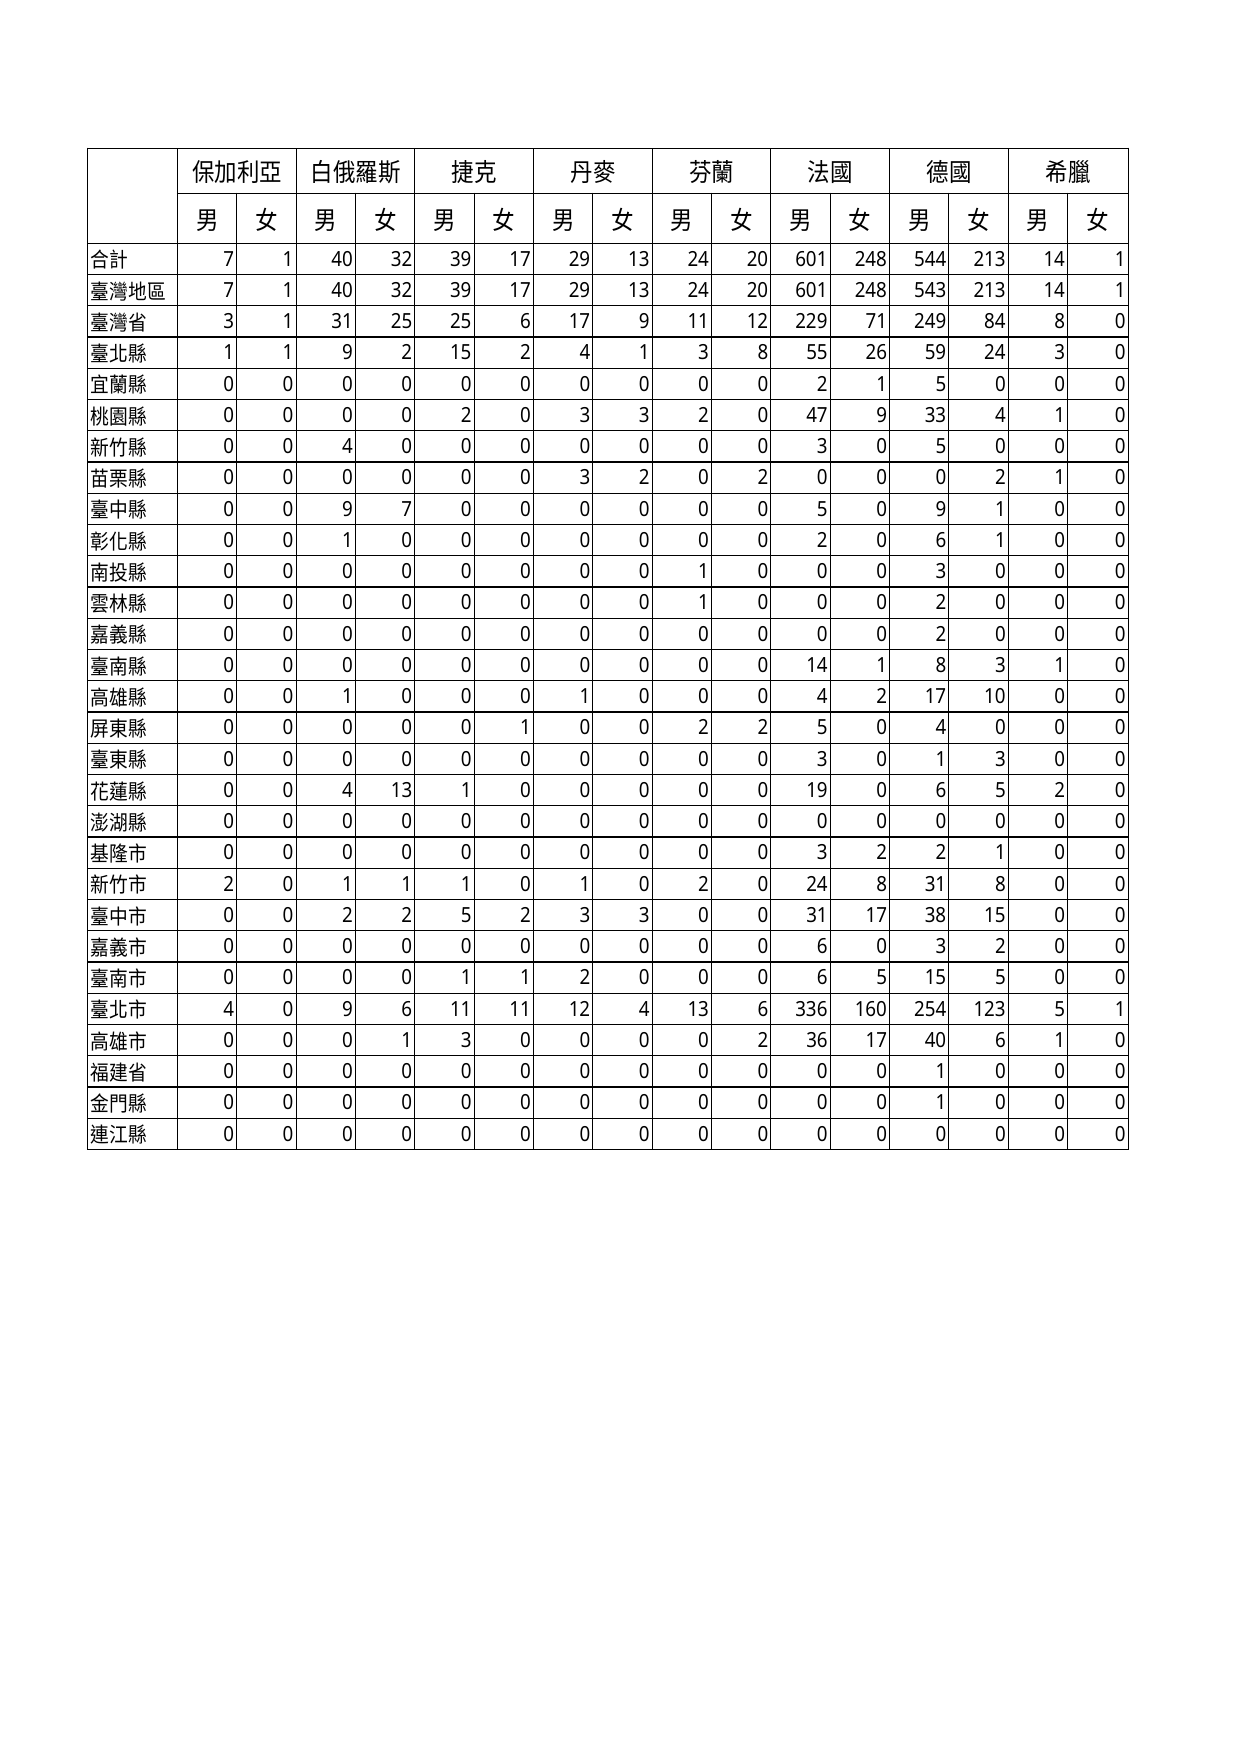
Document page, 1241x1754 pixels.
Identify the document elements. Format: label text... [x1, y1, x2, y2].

table_cell 32 [356, 244, 414, 274]
table_cell 8 [831, 869, 889, 899]
table_cell 0 [949, 713, 1008, 743]
table_cell 男 [297, 194, 355, 243]
table_cell 1 [1068, 275, 1128, 305]
table_cell 0 [831, 1088, 889, 1118]
table_cell 0 [1009, 1056, 1067, 1086]
table_header 德國 [890, 149, 1008, 193]
table_cell 0 [831, 931, 889, 961]
table_cell 0 [178, 900, 236, 930]
table_cell 0 [415, 619, 474, 649]
table_cell 0 [712, 400, 770, 430]
table_cell 25 [356, 306, 414, 336]
table_cell 2 [890, 588, 948, 618]
table_cell 0 [593, 963, 652, 993]
table_cell 0 [356, 431, 414, 461]
table_cell 0 [475, 588, 533, 618]
table_cell 2 [475, 900, 533, 930]
table_cell 0 [356, 806, 414, 836]
table_cell 0 [593, 681, 652, 711]
table_cell 0 [1009, 681, 1067, 711]
table_cell 0 [831, 713, 889, 743]
table_cell 0 [831, 431, 889, 461]
table_cell 0 [653, 963, 711, 993]
table_cell 2 [653, 400, 711, 430]
table_cell 0 [178, 1088, 236, 1118]
table_cell 0 [1009, 369, 1067, 399]
table_cell 0 [712, 775, 770, 805]
table_cell 0 [356, 619, 414, 649]
table_cell 0 [1068, 431, 1128, 461]
table_cell 0 [415, 525, 474, 555]
table_cell 0 [415, 556, 474, 586]
table_cell 39 [415, 244, 474, 274]
table_cell 0 [415, 494, 474, 524]
table_cell 0 [712, 963, 770, 993]
table_cell 0 [237, 369, 296, 399]
table_cell 0 [356, 931, 414, 961]
table_cell 0 [593, 775, 652, 805]
table_cell 0 [237, 400, 296, 430]
table_cell 0 [178, 588, 236, 618]
table_cell 0 [415, 681, 474, 711]
table_cell 0 [653, 900, 711, 930]
table_cell 0 [1068, 525, 1128, 555]
table_cell 0 [237, 994, 296, 1024]
table_cell 0 [593, 619, 652, 649]
table_cell 248 [831, 244, 889, 274]
table_cell 0 [1068, 681, 1128, 711]
table_cell 8 [890, 650, 948, 680]
table_cell 0 [237, 525, 296, 555]
table_cell 24 [771, 869, 830, 899]
table_cell 0 [712, 556, 770, 586]
table_cell 0 [712, 869, 770, 899]
table_cell 0 [178, 494, 236, 524]
table_cell 0 [712, 431, 770, 461]
table_cell 0 [356, 681, 414, 711]
table_cell 0 [1068, 1119, 1128, 1149]
table_cell 0 [831, 463, 889, 493]
table_cell 9 [297, 494, 355, 524]
table_cell 女 [1068, 194, 1128, 243]
table_cell 0 [297, 931, 355, 961]
table_cell 2 [890, 838, 948, 868]
table_cell 0 [534, 1119, 592, 1149]
table_cell 0 [653, 431, 711, 461]
table_cell 0 [475, 431, 533, 461]
table_header 法國 [771, 149, 889, 193]
table_cell 4 [534, 338, 592, 368]
table_cell 0 [1068, 931, 1128, 961]
table_cell 0 [297, 619, 355, 649]
table_cell 0 [653, 1088, 711, 1118]
table_cell 11 [475, 994, 533, 1024]
table_cell 0 [653, 931, 711, 961]
table_cell 0 [831, 588, 889, 618]
table_cell 0 [593, 838, 652, 868]
table_cell 3 [1009, 338, 1067, 368]
table_cell 1 [356, 1025, 414, 1055]
table_cell 0 [178, 713, 236, 743]
table_cell 1 [356, 869, 414, 899]
table_cell 0 [297, 588, 355, 618]
table_header 丹麥 [534, 149, 652, 193]
table_cell 0 [1009, 556, 1067, 586]
table_cell 160 [831, 994, 889, 1024]
table_cell 3 [534, 463, 592, 493]
table_cell 0 [534, 1056, 592, 1086]
table_cell 3 [178, 306, 236, 336]
table_cell 11 [653, 306, 711, 336]
table_cell 0 [653, 525, 711, 555]
table_cell 2 [771, 369, 830, 399]
table_cell 0 [237, 431, 296, 461]
table_cell 苗栗縣 [88, 463, 177, 493]
table_cell 0 [475, 556, 533, 586]
table_cell 0 [237, 681, 296, 711]
table_cell 0 [415, 713, 474, 743]
table_cell 2 [356, 900, 414, 930]
table_cell 2 [297, 900, 355, 930]
table_cell 男 [178, 194, 236, 243]
table_cell 0 [475, 494, 533, 524]
table_cell 3 [949, 744, 1008, 774]
table_cell 0 [178, 431, 236, 461]
table_cell 2 [949, 463, 1008, 493]
table_cell 0 [475, 869, 533, 899]
table_cell 女 [712, 194, 770, 243]
table_cell 0 [1009, 619, 1067, 649]
table_cell 0 [1068, 963, 1128, 993]
table_cell 0 [1009, 806, 1067, 836]
table_cell 0 [831, 744, 889, 774]
table_cell 0 [712, 838, 770, 868]
table_cell 5 [831, 963, 889, 993]
table_cell 女 [831, 194, 889, 243]
table_cell 84 [949, 306, 1008, 336]
table_cell 男 [1009, 194, 1067, 243]
table_cell 嘉義市 [88, 931, 177, 961]
table_cell 0 [1068, 838, 1128, 868]
table_cell 0 [1068, 338, 1128, 368]
table_cell 0 [653, 1025, 711, 1055]
table_cell 0 [1068, 713, 1128, 743]
table_cell 0 [949, 1119, 1008, 1149]
table_cell 0 [415, 650, 474, 680]
table_cell 0 [534, 744, 592, 774]
table_cell 38 [890, 900, 948, 930]
table_cell 3 [771, 431, 830, 461]
table_cell 0 [653, 744, 711, 774]
table_cell 0 [178, 775, 236, 805]
table_cell 0 [178, 463, 236, 493]
table_cell 女 [237, 194, 296, 243]
table_cell 0 [1009, 525, 1067, 555]
table_cell 3 [890, 556, 948, 586]
table_cell 0 [712, 900, 770, 930]
table_cell 0 [534, 1025, 592, 1055]
table_cell 0 [237, 556, 296, 586]
table_cell 宜蘭縣 [88, 369, 177, 399]
table_cell 17 [831, 900, 889, 930]
table_cell 2 [1009, 775, 1067, 805]
table_cell 0 [297, 713, 355, 743]
table_cell 0 [534, 713, 592, 743]
table_cell 0 [356, 369, 414, 399]
table_cell 0 [534, 650, 592, 680]
table_cell 女 [949, 194, 1008, 243]
table_cell 0 [1068, 869, 1128, 899]
table_cell 0 [1009, 588, 1067, 618]
table_cell 高雄市 [88, 1025, 177, 1055]
table_cell 6 [890, 775, 948, 805]
table_cell 1 [653, 556, 711, 586]
table_cell 4 [890, 713, 948, 743]
table_cell 0 [712, 806, 770, 836]
table_cell 0 [593, 744, 652, 774]
table_header 芬蘭 [653, 149, 770, 193]
table_cell 4 [178, 994, 236, 1024]
table_cell 32 [356, 275, 414, 305]
table_cell 1 [949, 494, 1008, 524]
table_cell 6 [475, 306, 533, 336]
table_cell 0 [712, 931, 770, 961]
table_cell 0 [653, 463, 711, 493]
table_cell 男 [534, 194, 592, 243]
table_cell 0 [178, 963, 236, 993]
table_cell 0 [1068, 588, 1128, 618]
table_cell 0 [653, 806, 711, 836]
table_cell 55 [771, 338, 830, 368]
table_cell 1 [1009, 463, 1067, 493]
table_cell 0 [1009, 713, 1067, 743]
table_cell 0 [1068, 556, 1128, 586]
table_cell 17 [475, 275, 533, 305]
table_cell 6 [712, 994, 770, 1024]
table_cell 0 [593, 494, 652, 524]
table_cell 5 [1009, 994, 1067, 1024]
table_cell 14 [1009, 244, 1067, 274]
table_cell 合計 [88, 244, 177, 274]
table_cell 29 [534, 275, 592, 305]
table_cell 3 [593, 400, 652, 430]
table_cell 0 [1009, 931, 1067, 961]
table_cell 0 [237, 775, 296, 805]
table_cell 0 [475, 400, 533, 430]
table_cell 0 [831, 494, 889, 524]
table_cell 9 [297, 994, 355, 1024]
table_cell 0 [237, 869, 296, 899]
table_cell 福建省 [88, 1056, 177, 1086]
table_cell 0 [356, 1119, 414, 1149]
table_cell 0 [1068, 306, 1128, 336]
table_cell 0 [237, 1088, 296, 1118]
table_cell 2 [771, 525, 830, 555]
table_cell 0 [356, 1056, 414, 1086]
table_cell 17 [534, 306, 592, 336]
table_cell 0 [178, 681, 236, 711]
table_cell 0 [771, 1119, 830, 1149]
table_cell 臺中市 [88, 900, 177, 930]
table_cell 9 [297, 338, 355, 368]
table_cell 0 [297, 556, 355, 586]
table_cell 3 [534, 400, 592, 430]
table_cell 25 [415, 306, 474, 336]
table_cell 12 [712, 306, 770, 336]
table_cell 1 [297, 681, 355, 711]
table_cell 0 [178, 1119, 236, 1149]
table_cell 1 [415, 963, 474, 993]
table_cell 39 [415, 275, 474, 305]
table_cell 0 [475, 463, 533, 493]
table_cell 1 [890, 1088, 948, 1118]
table_cell 601 [771, 244, 830, 274]
table_cell 1 [297, 869, 355, 899]
table_cell 1 [178, 338, 236, 368]
table_cell 13 [593, 244, 652, 274]
table_cell 金門縣 [88, 1088, 177, 1118]
table_cell 0 [949, 1088, 1008, 1118]
table_cell 1 [237, 275, 296, 305]
table_cell 0 [237, 806, 296, 836]
table_cell 2 [712, 463, 770, 493]
table_cell 6 [771, 931, 830, 961]
table_cell 9 [890, 494, 948, 524]
table_cell 543 [890, 275, 948, 305]
table_cell 0 [1009, 1119, 1067, 1149]
table_cell 0 [178, 619, 236, 649]
table_cell 0 [178, 744, 236, 774]
table_cell 0 [415, 931, 474, 961]
table_cell 0 [653, 1056, 711, 1086]
table_cell 0 [415, 1119, 474, 1149]
table_cell 0 [297, 1088, 355, 1118]
table_cell 0 [534, 931, 592, 961]
table_cell 0 [593, 369, 652, 399]
table_cell 1 [949, 525, 1008, 555]
table_cell 桃園縣 [88, 400, 177, 430]
table_cell 0 [890, 806, 948, 836]
table_cell 0 [237, 650, 296, 680]
table_cell 31 [890, 869, 948, 899]
table_cell 雲林縣 [88, 588, 177, 618]
table_cell 0 [356, 400, 414, 430]
table_cell 1 [593, 338, 652, 368]
table_cell 0 [949, 556, 1008, 586]
table_cell 0 [653, 1119, 711, 1149]
table_cell 0 [356, 525, 414, 555]
table_cell 5 [949, 775, 1008, 805]
table_cell 0 [712, 619, 770, 649]
table_cell 10 [949, 681, 1008, 711]
table_cell 0 [831, 556, 889, 586]
table_cell 1 [1009, 650, 1067, 680]
table_cell 臺灣省 [88, 306, 177, 336]
table_cell 0 [415, 369, 474, 399]
table_cell 0 [297, 744, 355, 774]
table_cell 33 [890, 400, 948, 430]
table_cell 0 [297, 369, 355, 399]
table_cell 0 [831, 1119, 889, 1149]
table_cell 2 [593, 463, 652, 493]
table_cell 0 [237, 744, 296, 774]
table_cell 臺東縣 [88, 744, 177, 774]
table_cell 臺南縣 [88, 650, 177, 680]
table_cell 女 [593, 194, 652, 243]
table_cell 0 [415, 1088, 474, 1118]
table_cell 59 [890, 338, 948, 368]
table_cell 12 [534, 994, 592, 1024]
table_cell 1 [949, 838, 1008, 868]
table_cell 0 [831, 806, 889, 836]
table_cell 0 [1068, 775, 1128, 805]
table_cell 0 [890, 463, 948, 493]
table_header 捷克 [415, 149, 533, 193]
table_cell 0 [949, 431, 1008, 461]
table_cell 0 [712, 1056, 770, 1086]
table_cell 8 [949, 869, 1008, 899]
table_cell 6 [949, 1025, 1008, 1055]
table_cell 0 [356, 463, 414, 493]
table_cell 2 [415, 400, 474, 430]
table_cell 0 [712, 650, 770, 680]
table_cell 0 [237, 838, 296, 868]
table_cell 1 [534, 681, 592, 711]
table_cell 0 [712, 588, 770, 618]
table_cell 0 [653, 775, 711, 805]
table_cell 0 [475, 1025, 533, 1055]
table_cell 0 [178, 650, 236, 680]
table_cell 254 [890, 994, 948, 1024]
table_header [88, 149, 177, 243]
table_cell 0 [475, 369, 533, 399]
table_cell 0 [297, 806, 355, 836]
table_cell 0 [475, 1088, 533, 1118]
table_cell 11 [415, 994, 474, 1024]
table_cell 40 [297, 244, 355, 274]
table_cell 花蓮縣 [88, 775, 177, 805]
table_cell 2 [831, 838, 889, 868]
table_cell 4 [949, 400, 1008, 430]
table_cell 0 [534, 588, 592, 618]
table_cell 0 [1068, 900, 1128, 930]
table_cell 1 [237, 306, 296, 336]
table_cell 213 [949, 244, 1008, 274]
table_cell 0 [534, 431, 592, 461]
table_cell 女 [356, 194, 414, 243]
table_cell 0 [237, 931, 296, 961]
table_cell 0 [593, 1056, 652, 1086]
table_cell 0 [653, 494, 711, 524]
table_cell 0 [1068, 1088, 1128, 1118]
table_cell 0 [1009, 869, 1067, 899]
table_cell 0 [237, 494, 296, 524]
table_cell 0 [415, 838, 474, 868]
table_cell 0 [534, 525, 592, 555]
table_cell 2 [178, 869, 236, 899]
table_cell 5 [890, 431, 948, 461]
table_cell 71 [831, 306, 889, 336]
table_cell 0 [178, 556, 236, 586]
table_cell 3 [534, 900, 592, 930]
table_cell 0 [771, 1056, 830, 1086]
table_header 白俄羅斯 [297, 149, 414, 193]
table_cell 0 [237, 463, 296, 493]
table_cell 0 [237, 713, 296, 743]
table_cell 0 [475, 744, 533, 774]
table_cell 0 [1009, 431, 1067, 461]
table_cell 1 [890, 1056, 948, 1086]
table_cell 14 [1009, 275, 1067, 305]
table_cell 0 [475, 650, 533, 680]
table_cell 7 [356, 494, 414, 524]
table_cell 249 [890, 306, 948, 336]
table_cell 2 [475, 338, 533, 368]
table_cell 0 [534, 1088, 592, 1118]
table_cell 1 [475, 713, 533, 743]
table_cell 0 [356, 838, 414, 868]
table_cell 嘉義縣 [88, 619, 177, 649]
table_cell 4 [593, 994, 652, 1024]
table_cell 0 [297, 838, 355, 868]
table_cell 1 [415, 869, 474, 899]
table_cell 0 [593, 650, 652, 680]
table_cell 3 [890, 931, 948, 961]
table_cell 0 [712, 525, 770, 555]
table_cell 2 [653, 869, 711, 899]
table_cell 0 [297, 650, 355, 680]
table_cell 0 [534, 494, 592, 524]
table_cell 0 [1068, 1025, 1128, 1055]
table_cell 0 [712, 1119, 770, 1149]
table_cell 0 [831, 775, 889, 805]
table_cell 15 [890, 963, 948, 993]
table_cell 0 [1068, 369, 1128, 399]
table_cell 31 [297, 306, 355, 336]
table_cell 0 [297, 463, 355, 493]
table_cell 0 [237, 900, 296, 930]
table_cell 1 [1068, 994, 1128, 1024]
table_cell 0 [415, 463, 474, 493]
table_cell 0 [1068, 650, 1128, 680]
table_cell 女 [475, 194, 533, 243]
table_cell 0 [356, 963, 414, 993]
table_cell 19 [771, 775, 830, 805]
table_cell 2 [712, 713, 770, 743]
table_cell 15 [949, 900, 1008, 930]
table_cell 0 [653, 838, 711, 868]
table_cell 0 [178, 931, 236, 961]
table_cell 高雄縣 [88, 681, 177, 711]
table_cell 0 [712, 494, 770, 524]
table_cell 0 [356, 588, 414, 618]
table_cell 0 [356, 744, 414, 774]
table_cell 0 [534, 619, 592, 649]
table_cell 新竹市 [88, 869, 177, 899]
table_cell 0 [178, 1056, 236, 1086]
table_cell 0 [475, 806, 533, 836]
table_cell 0 [1068, 744, 1128, 774]
table_cell 229 [771, 306, 830, 336]
table_cell 1 [890, 744, 948, 774]
table_cell 臺北市 [88, 994, 177, 1024]
table_cell 0 [949, 588, 1008, 618]
table_cell 0 [593, 931, 652, 961]
table_cell 0 [415, 744, 474, 774]
table_cell 0 [593, 431, 652, 461]
table_cell 13 [653, 994, 711, 1024]
table_cell 0 [534, 556, 592, 586]
table_cell 0 [771, 806, 830, 836]
table_cell 1 [237, 244, 296, 274]
table_cell 0 [1068, 1056, 1128, 1086]
table_cell 248 [831, 275, 889, 305]
table_cell 0 [178, 400, 236, 430]
table_cell 0 [237, 1056, 296, 1086]
table_cell 6 [771, 963, 830, 993]
table_cell 0 [237, 963, 296, 993]
table_cell 0 [237, 1025, 296, 1055]
table_cell 2 [890, 619, 948, 649]
table_cell 0 [1068, 619, 1128, 649]
table_cell 臺灣地區 [88, 275, 177, 305]
table_cell 0 [1009, 1088, 1067, 1118]
table_cell 1 [1009, 400, 1067, 430]
table_cell 0 [1068, 494, 1128, 524]
table_cell 0 [593, 1025, 652, 1055]
table_cell 0 [593, 588, 652, 618]
table_cell 澎湖縣 [88, 806, 177, 836]
table_cell 5 [415, 900, 474, 930]
table_cell 0 [415, 431, 474, 461]
table_cell 8 [712, 338, 770, 368]
table_cell 17 [831, 1025, 889, 1055]
table_cell 0 [297, 1119, 355, 1149]
table_cell 20 [712, 275, 770, 305]
table_cell 0 [1068, 806, 1128, 836]
table_cell 0 [475, 931, 533, 961]
table_cell 0 [712, 744, 770, 774]
table_cell 2 [653, 713, 711, 743]
table_cell 0 [297, 400, 355, 430]
table_cell 1 [475, 963, 533, 993]
table_cell 3 [593, 900, 652, 930]
table_cell 123 [949, 994, 1008, 1024]
table_cell 0 [1009, 900, 1067, 930]
table_cell 15 [415, 338, 474, 368]
table_cell 40 [297, 275, 355, 305]
table_cell 0 [890, 1119, 948, 1149]
table_cell 213 [949, 275, 1008, 305]
table_cell 0 [534, 838, 592, 868]
table_cell 5 [771, 713, 830, 743]
table_cell 0 [1068, 463, 1128, 493]
table_cell 0 [1009, 963, 1067, 993]
table_cell 0 [237, 1119, 296, 1149]
table_cell 3 [415, 1025, 474, 1055]
table_cell 0 [593, 869, 652, 899]
table_cell 0 [356, 1088, 414, 1118]
table_cell 1 [831, 650, 889, 680]
table_cell 0 [237, 619, 296, 649]
table_cell 0 [356, 650, 414, 680]
table_cell 4 [297, 431, 355, 461]
table_cell 0 [534, 806, 592, 836]
table_cell 男 [771, 194, 830, 243]
table_cell 臺中縣 [88, 494, 177, 524]
table_cell 0 [178, 806, 236, 836]
table_cell 0 [593, 806, 652, 836]
table_cell 20 [712, 244, 770, 274]
table_cell 0 [475, 1119, 533, 1149]
table_cell 601 [771, 275, 830, 305]
table_cell 0 [771, 463, 830, 493]
table_cell 7 [178, 244, 236, 274]
table_cell 0 [712, 369, 770, 399]
table_cell 336 [771, 994, 830, 1024]
table_cell 0 [653, 681, 711, 711]
table_cell 2 [712, 1025, 770, 1055]
table_cell 544 [890, 244, 948, 274]
table_cell 14 [771, 650, 830, 680]
table_cell 5 [949, 963, 1008, 993]
table_cell 24 [949, 338, 1008, 368]
table_cell 0 [771, 588, 830, 618]
table_cell 0 [415, 588, 474, 618]
table_cell 0 [297, 1025, 355, 1055]
table_cell 0 [356, 713, 414, 743]
table_cell 0 [1009, 494, 1067, 524]
table_cell 1 [237, 338, 296, 368]
table_cell 0 [593, 1088, 652, 1118]
table_cell 彰化縣 [88, 525, 177, 555]
table_cell 0 [771, 1088, 830, 1118]
table_cell 男 [653, 194, 711, 243]
table_cell 1 [1009, 1025, 1067, 1055]
table_cell 0 [178, 1025, 236, 1055]
table_cell 基隆市 [88, 838, 177, 868]
table_cell 0 [415, 806, 474, 836]
table_cell 26 [831, 338, 889, 368]
table_cell 24 [653, 275, 711, 305]
table_cell 0 [949, 369, 1008, 399]
table_cell 0 [653, 650, 711, 680]
table_cell 9 [831, 400, 889, 430]
table_cell 1 [831, 369, 889, 399]
table_cell 31 [771, 900, 830, 930]
table_cell 0 [653, 369, 711, 399]
table_cell 0 [653, 619, 711, 649]
table_cell 1 [1068, 244, 1128, 274]
table_cell 0 [475, 619, 533, 649]
table_header 希臘 [1009, 149, 1128, 193]
table_cell 0 [1009, 838, 1067, 868]
table_cell 0 [712, 681, 770, 711]
table_cell 1 [534, 869, 592, 899]
table_cell 0 [415, 1056, 474, 1086]
table_cell 0 [949, 619, 1008, 649]
table_cell 0 [593, 525, 652, 555]
table_cell 0 [178, 525, 236, 555]
table_cell 0 [534, 775, 592, 805]
table_cell 3 [653, 338, 711, 368]
table_cell 男 [415, 194, 474, 243]
table_cell 臺南市 [88, 963, 177, 993]
table_cell 新竹縣 [88, 431, 177, 461]
table_cell 1 [297, 525, 355, 555]
table_cell 0 [771, 556, 830, 586]
table_cell 0 [297, 963, 355, 993]
table_cell 0 [297, 1056, 355, 1086]
table_cell 36 [771, 1025, 830, 1055]
table_header 保加利亞 [178, 149, 296, 193]
table_cell 男 [890, 194, 948, 243]
table_cell 4 [297, 775, 355, 805]
table_cell 1 [653, 588, 711, 618]
table_cell 0 [475, 525, 533, 555]
table_cell 0 [712, 1088, 770, 1118]
table_cell 0 [831, 619, 889, 649]
table_cell 0 [356, 556, 414, 586]
table_cell 2 [831, 681, 889, 711]
table_cell 0 [178, 369, 236, 399]
table_cell 13 [356, 775, 414, 805]
table_cell 0 [593, 713, 652, 743]
table_cell 17 [890, 681, 948, 711]
table_cell 9 [593, 306, 652, 336]
table_cell 2 [949, 931, 1008, 961]
table_cell 0 [178, 838, 236, 868]
table_cell 13 [593, 275, 652, 305]
table_cell 臺北縣 [88, 338, 177, 368]
table_cell 0 [237, 588, 296, 618]
table_cell 南投縣 [88, 556, 177, 586]
table_cell 5 [890, 369, 948, 399]
table_cell 0 [593, 556, 652, 586]
table_cell 1 [415, 775, 474, 805]
table_cell 0 [831, 1056, 889, 1086]
table_cell 2 [534, 963, 592, 993]
table_cell 0 [534, 369, 592, 399]
table_cell 0 [593, 1119, 652, 1149]
table_cell 6 [890, 525, 948, 555]
table_cell 47 [771, 400, 830, 430]
table_cell 0 [475, 838, 533, 868]
table_cell 24 [653, 244, 711, 274]
table_cell 29 [534, 244, 592, 274]
table_cell 7 [178, 275, 236, 305]
table_cell 0 [831, 525, 889, 555]
table_cell 3 [949, 650, 1008, 680]
table_cell 0 [475, 681, 533, 711]
table_cell 2 [356, 338, 414, 368]
table_cell 6 [356, 994, 414, 1024]
table_cell 連江縣 [88, 1119, 177, 1149]
table_cell 3 [771, 744, 830, 774]
table_cell 5 [771, 494, 830, 524]
table_cell 0 [475, 775, 533, 805]
table_cell 0 [1009, 744, 1067, 774]
table_cell 8 [1009, 306, 1067, 336]
table_cell 屏東縣 [88, 713, 177, 743]
table_cell 0 [949, 806, 1008, 836]
table_cell 0 [949, 1056, 1008, 1086]
table_cell 3 [771, 838, 830, 868]
table_cell 40 [890, 1025, 948, 1055]
table_cell 0 [771, 619, 830, 649]
table_cell 0 [1068, 400, 1128, 430]
table_cell 17 [475, 244, 533, 274]
table_cell 0 [475, 1056, 533, 1086]
table_cell 4 [771, 681, 830, 711]
